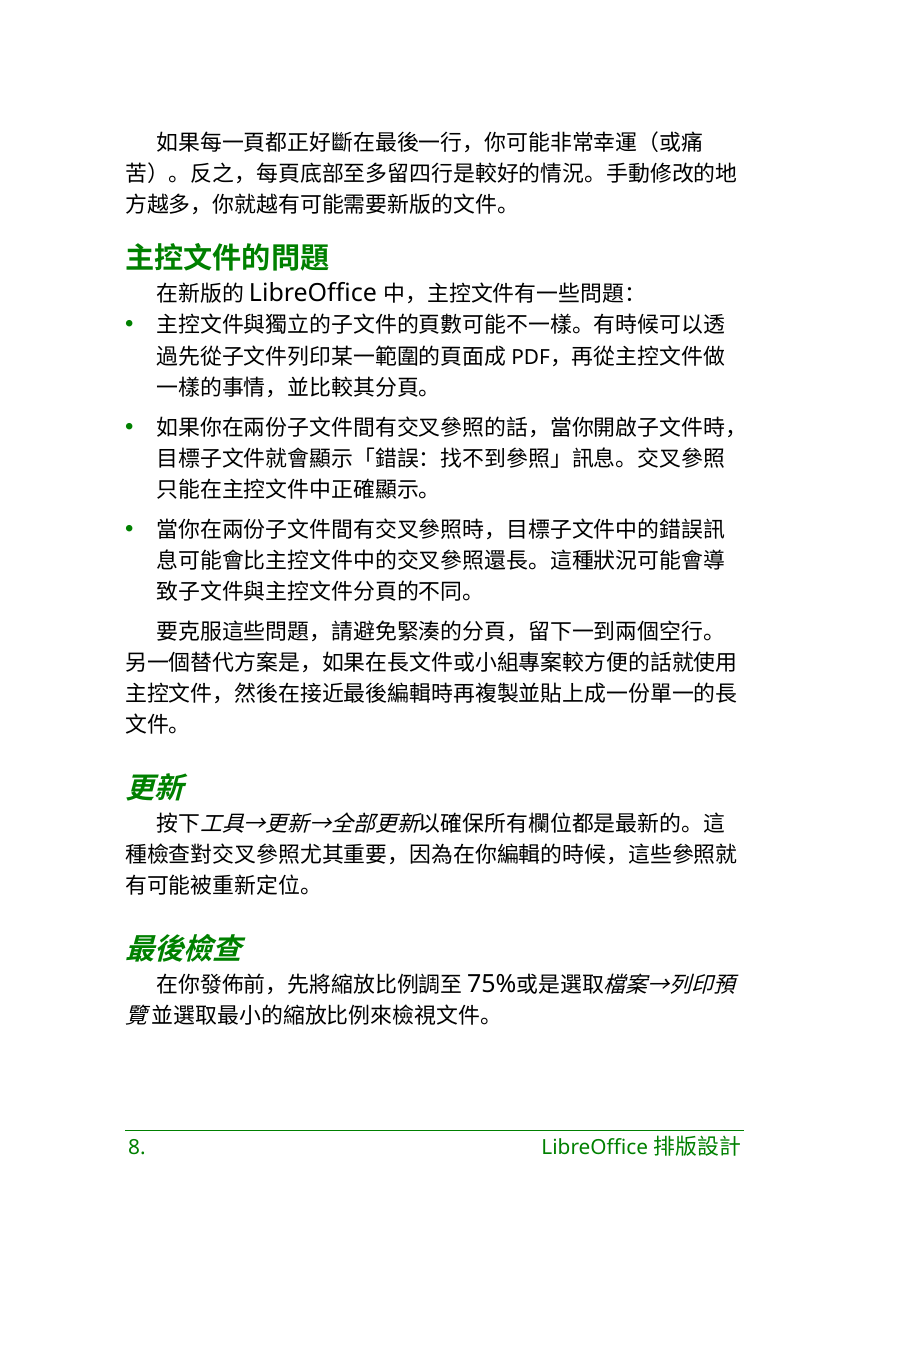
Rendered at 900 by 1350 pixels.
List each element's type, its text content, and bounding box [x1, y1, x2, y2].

list 主控文件與獨立的子文件的頁數可能不一樣。有時候可以透過先從子文件列印某一範圍的頁面成 PDF，再從主控文件做一樣的事情，並比較其分頁。 [125, 308, 744, 402]
subtitle 主控文件的問題 [125, 234, 744, 277]
list 如果你在兩份子文件間有交叉參照的話，當你開啟子文件時，目標子文件就會顯示「錯誤：找不到參照」訊息。交叉參照只能在主控文件中正確顯示。 [125, 410, 744, 504]
text 在你發佈前，先將縮放比例調至75%或是選取檔案→列印預覽 並選取最小的縮放比例來檢視文件。 [125, 967, 744, 1030]
list 當你在兩份子文件間有交叉參照時，目標子文件中的錯誤訊息可能會比主控文件中的交叉參照還長。這種狀況可能會導致子文件與主控文件分頁的不同。 [125, 512, 744, 606]
subtitle 更新 [125, 764, 744, 806]
text 按下工具→更新→全部更新以確保所有欄位都是最新的。這種檢查對交叉參照尤其重要，因為在你編輯的時候，這些參照就有可能被重新定位。 [125, 806, 744, 900]
subtitle 最後檢查 [125, 925, 744, 967]
text 在新版的 LibreOffice 中，主控文件有一些問題： [125, 277, 744, 308]
text 如果每一頁都正好斷在最後一行，你可能非常幸運（或痛苦）。反之，每頁底部至多留四行是較好的情況。手動修改的地方越多，你就越有可能需要新版的文件。 [125, 125, 744, 219]
text 要克服這些問題，請避免緊湊的分頁，留下一到兩個空行。另一個替代方案是，如果在長文件或小組專案較方便的話就使用主控文件，然後在接近最後編輯時再複製並貼上成一份單一的長文件。 [125, 614, 744, 739]
